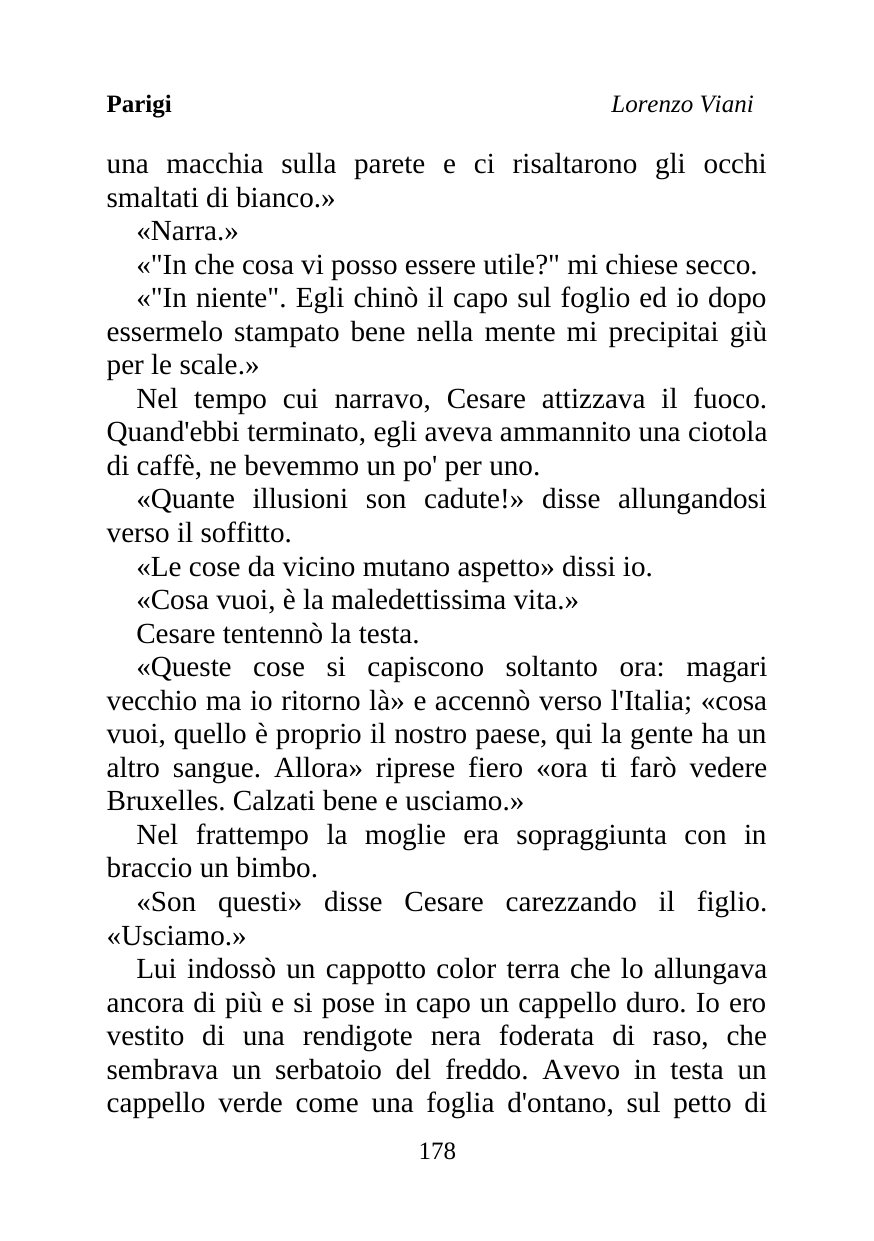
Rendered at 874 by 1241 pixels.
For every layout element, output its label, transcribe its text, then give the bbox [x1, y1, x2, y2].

text «Son questi» disse Cesare carezzando il figlio. «Usciamo.» [106, 884, 768, 951]
text «Le cose da vicino mutano aspetto» dissi io. [106, 549, 768, 582]
text una macchia sulla parete e ci risaltarono gli occhi smaltati di bianco.» [106, 146, 768, 213]
text Lui indossò un cappotto color terra che lo allungava ancora di più e si pose in capo un cappello duro. Io ero vestito di una rendigote nera foderata di raso, che sembrava un serbatoio del freddo. Avevo in testa un cappello verde come una foglia d'ontano, sul petto di [106, 951, 768, 1119]
text «Narra.» [106, 213, 768, 247]
text «"In che cosa vi posso essere utile?" mi chiese secco. [106, 247, 768, 280]
text «Cosa vuoi, è la maledettissima vita.» [106, 582, 768, 616]
text Cesare tentennò la testa. [106, 616, 768, 649]
text «Queste cose si capiscono soltanto ora: magari vecchio ma io ritorno là» e accennò verso l'Italia; «cosa vuoi, quello è proprio il nostro paese, qui la gente ha un altro sangue. Allora» riprese fiero «ora ti farò vedere Bruxelles. Calzati bene e usciamo.» [106, 649, 768, 817]
text Nel frattempo la moglie era sopraggiunta con in braccio un bimbo. [106, 817, 768, 884]
text «Quante illusioni son cadute!» disse allungandosi verso il soffitto. [106, 482, 768, 549]
text «"In niente". Egli chinò il capo sul foglio ed io dopo essermelo stampato bene nella mente mi precipitai giù per le scale.» [106, 280, 768, 381]
text Nel tempo cui narravo, Cesare attizzava il fuoco. Quand'ebbi terminato, egli aveva ammannito una ciotola di caffè, ne bevemmo un po' per uno. [106, 381, 768, 482]
